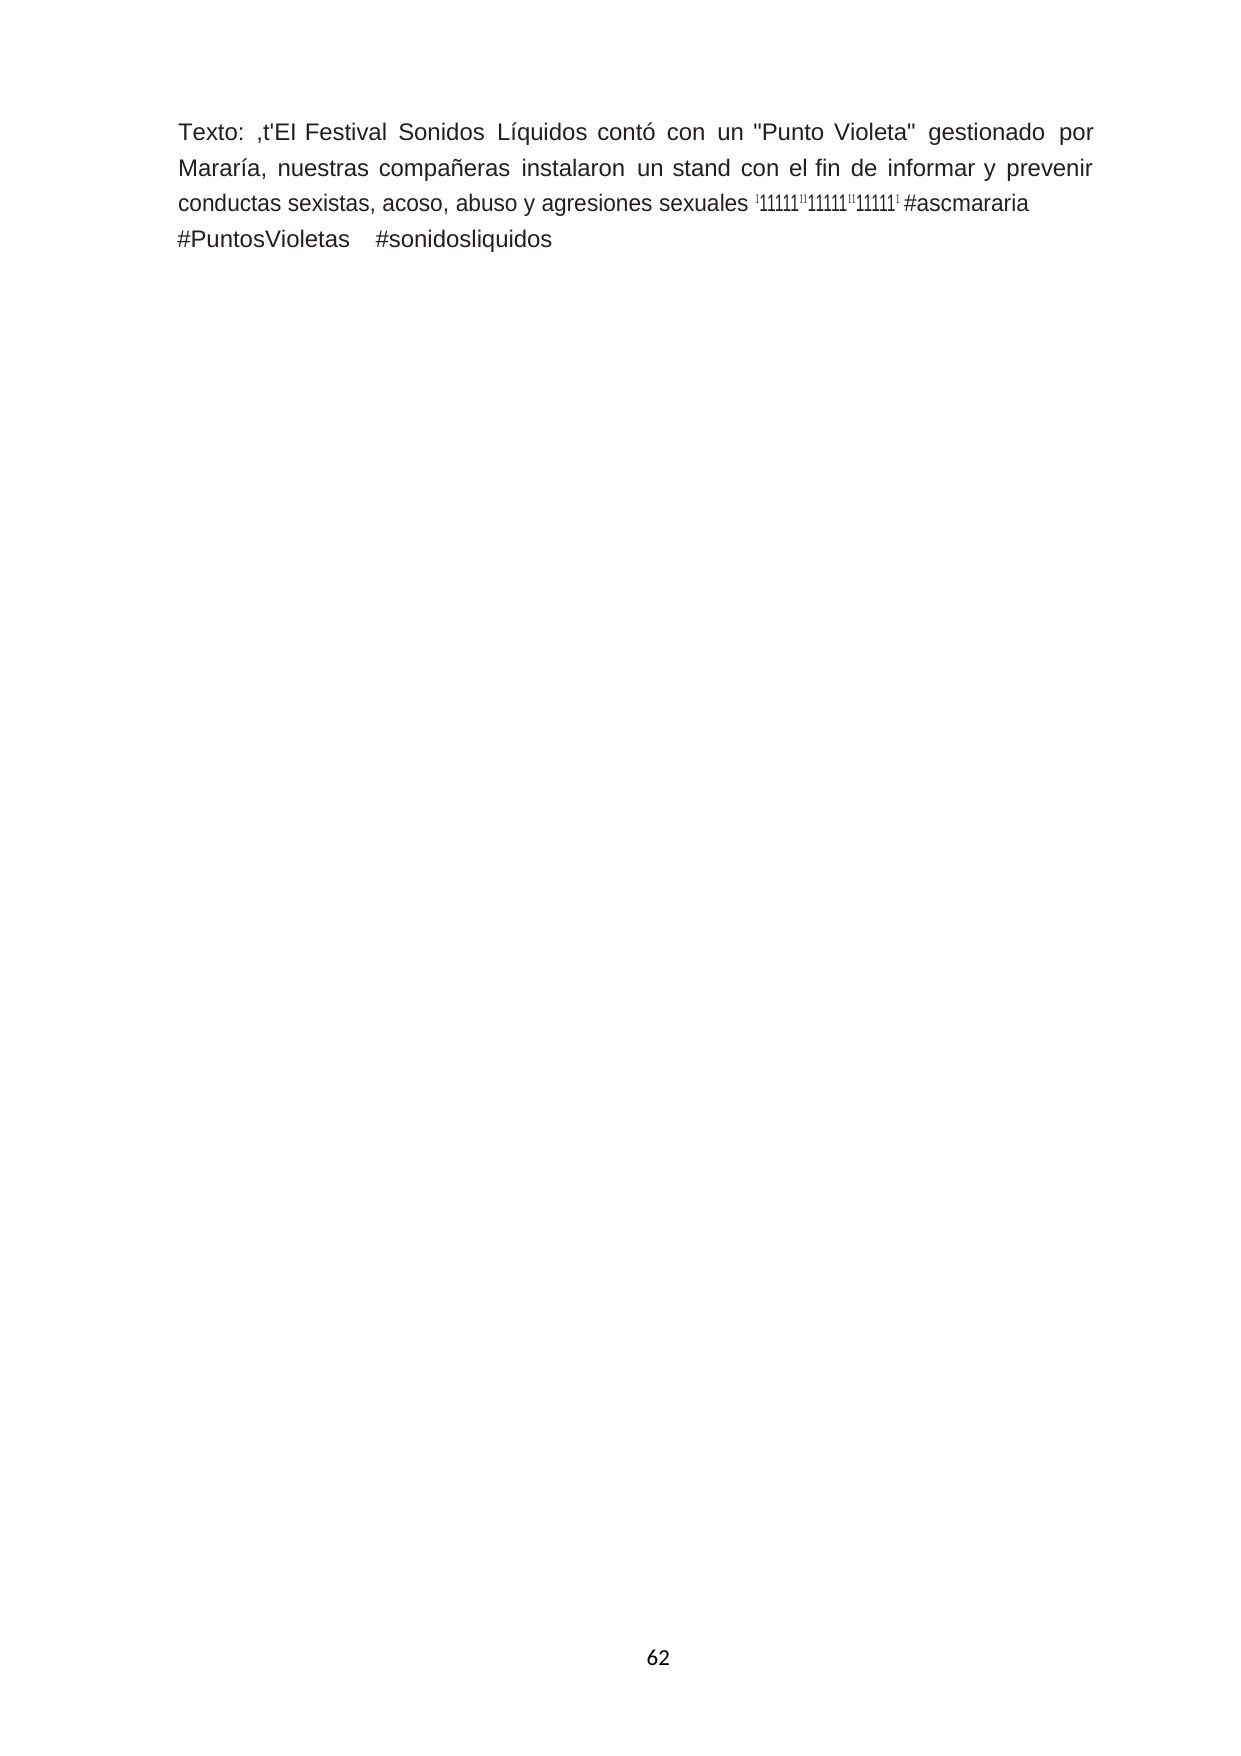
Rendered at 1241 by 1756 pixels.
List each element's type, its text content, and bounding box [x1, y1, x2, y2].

text Texto: ,t'EI Festival Sonidos Líquidos contó con un "Punto Violeta" gestionado por Mararía, nuestras compañeras instalaron un stand con el fin de informar y prevenir conductas sexistas, acoso, abuso y agresiones sexuales 111111111111111111111 #ascmararia [178, 118, 1094, 217]
text #PuntosVioletas #sonidosliquidos [177, 225, 1188, 252]
